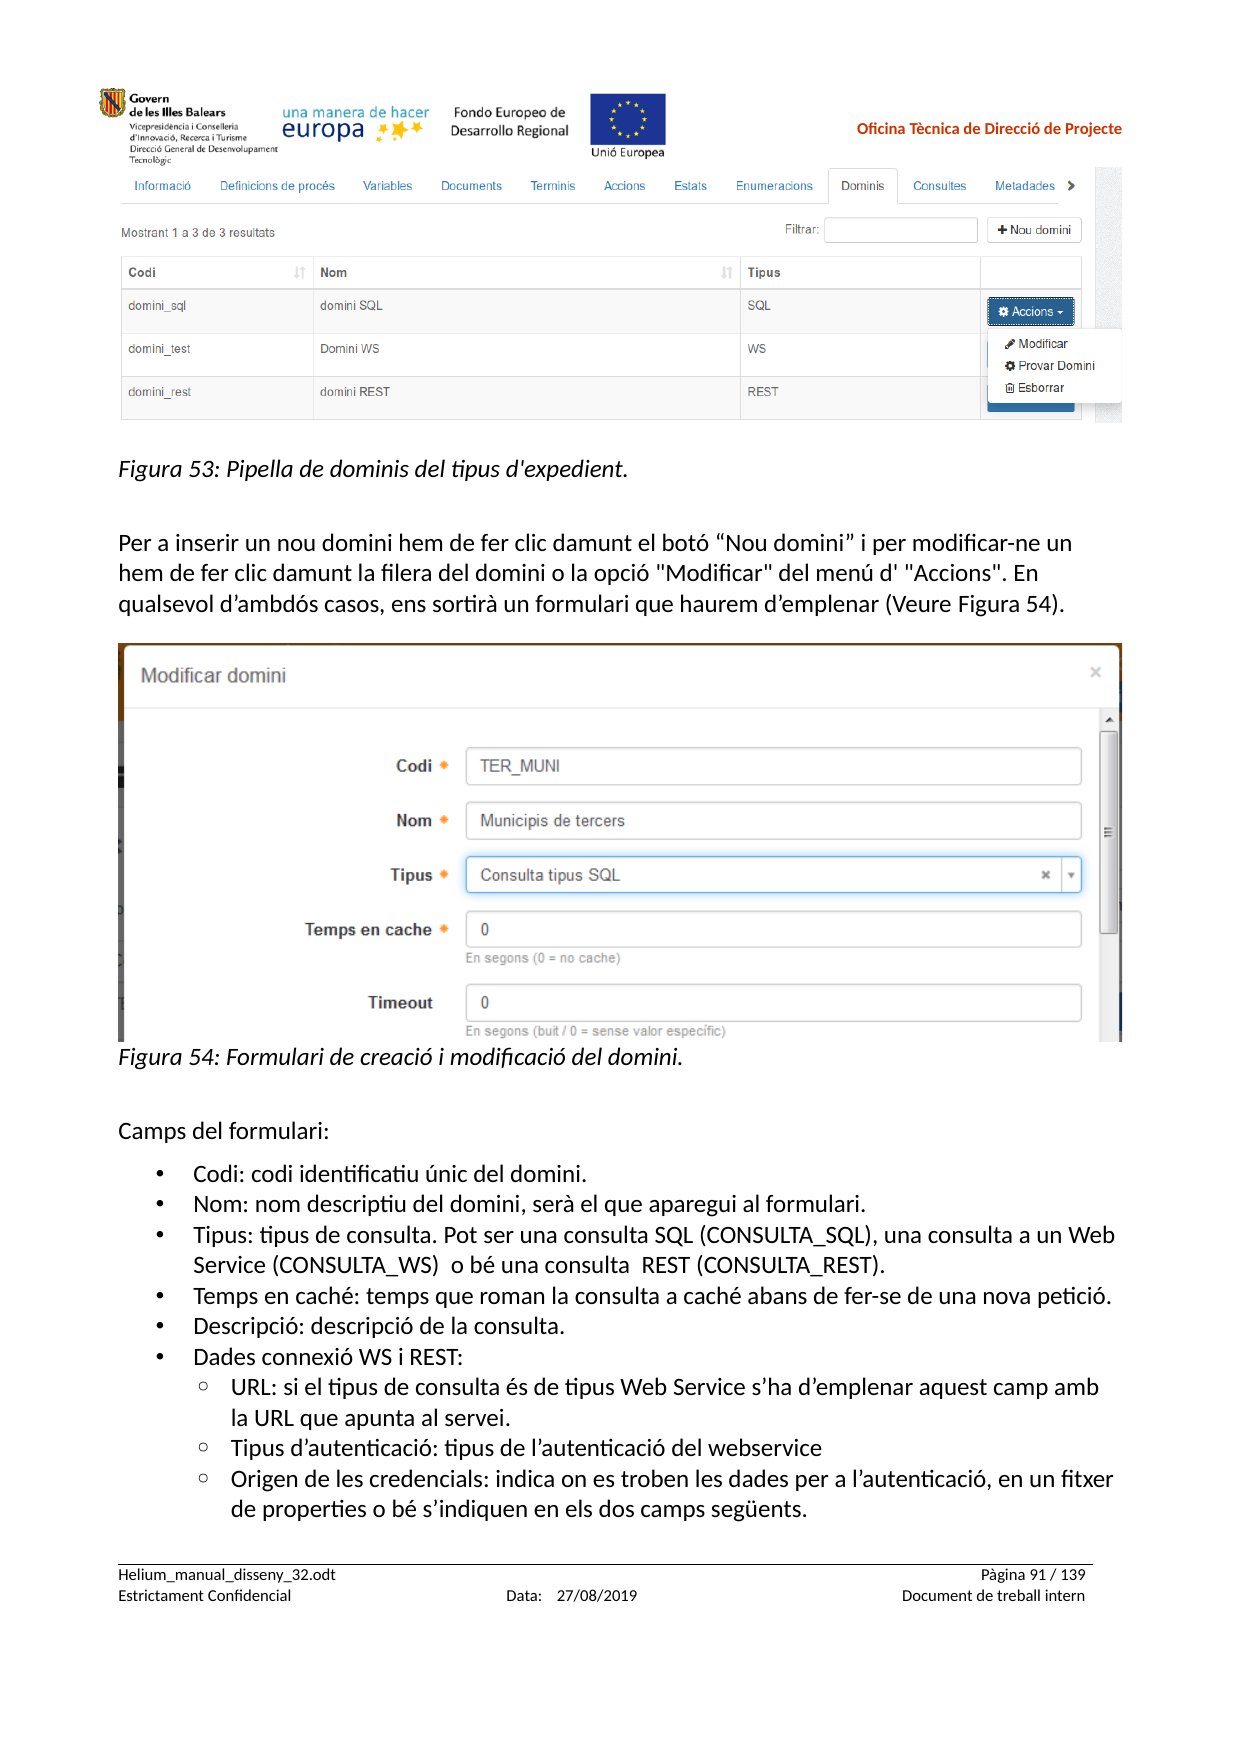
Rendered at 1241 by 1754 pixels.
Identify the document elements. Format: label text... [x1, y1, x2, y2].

picture [99, 87, 668, 166]
list Origen de les credencials: indica on es troben les dades per a l’autenticació, en un fitxer de properties o bé s’indiquen en els dos camps següents. [193, 1463, 1122, 1524]
picture [118, 167, 1123, 423]
list Descripció: descripció de la consulta. [156, 1310, 1122, 1341]
text Camps del formulari: [118, 1115, 1122, 1145]
list Temps en caché: temps que roman la consulta a caché abans de fer-se de una nova petició. [156, 1280, 1122, 1310]
list Tipus d’autenticació: tipus de l’autenticació del webservice [193, 1432, 1122, 1463]
list Dades connexió WS i REST: [156, 1341, 1122, 1371]
list Tipus: tipus de consulta. Pot ser una consulta SQL (CONSULTA_SQL), una consulta a un Web Service (CONSULTA_WS) o bé una consulta REST (CONSULTA_REST). [156, 1219, 1122, 1280]
picture [118, 643, 1123, 1042]
text Figura 53: Pipella de dominis del tipus d'expedient. [118, 423, 1122, 484]
list Codi: codi identificatiu únic del domini. [156, 1158, 1122, 1188]
list Nom: nom descriptiu del domini, serà el que aparegui al formulari. [156, 1188, 1122, 1219]
text Figura 54: Formulari de creació i modificació del domini. [118, 1042, 1122, 1072]
text Per a inserir un nou domini hem de fer clic damunt el botó “Nou domini” i per modificar-ne un hem de fer clic damunt la filera del domini o la opció "Modificar" del menú d' "Accions". En qualsevol d’ambdós casos, ens sortirà un formulari que haurem d’emplenar (Veure Figura 54). [118, 527, 1122, 618]
list URL: si el tipus de consulta és de tipus Web Service s’ha d’emplenar aquest camp amb la URL que apunta al servei. [193, 1371, 1122, 1432]
